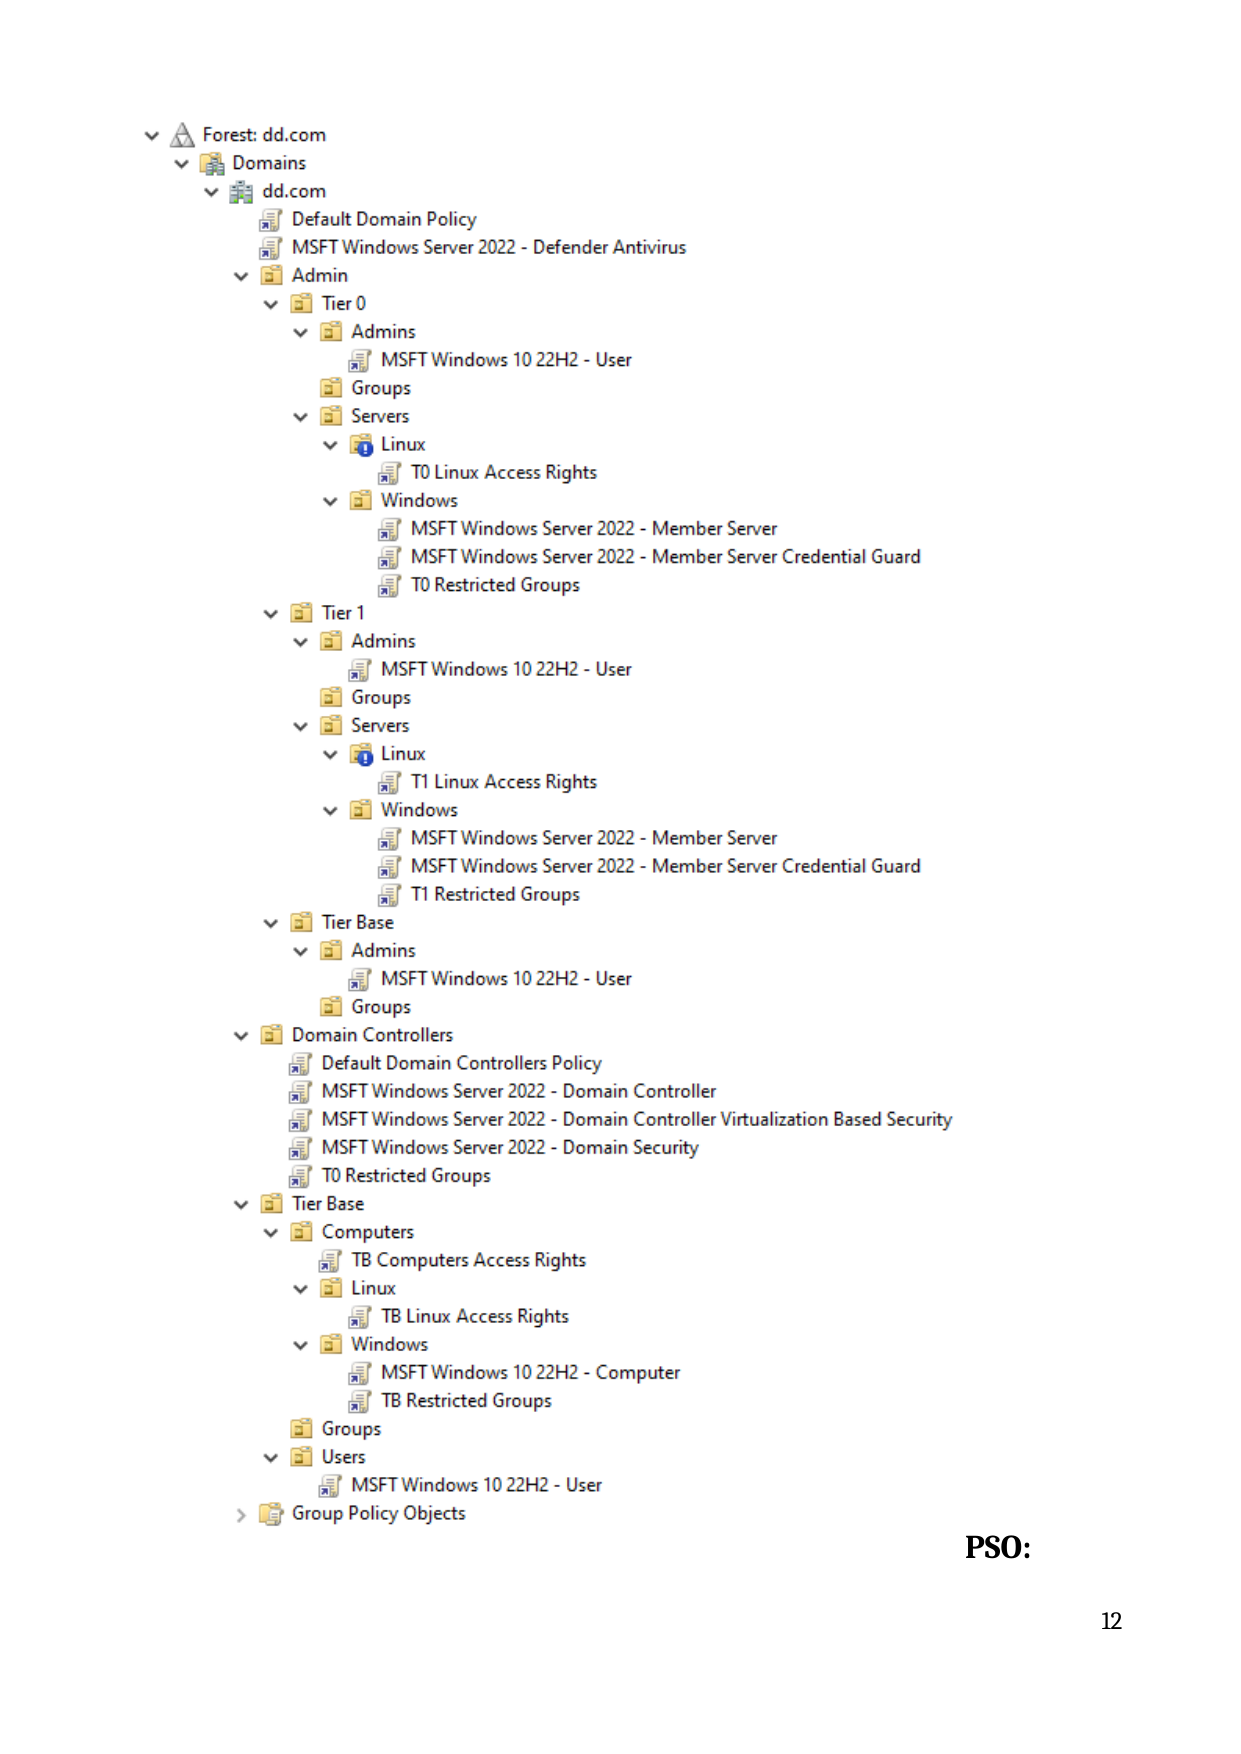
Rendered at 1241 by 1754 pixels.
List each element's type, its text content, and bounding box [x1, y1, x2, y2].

text PSO: [118, 1528, 1122, 1566]
picture [132, 118, 965, 1537]
